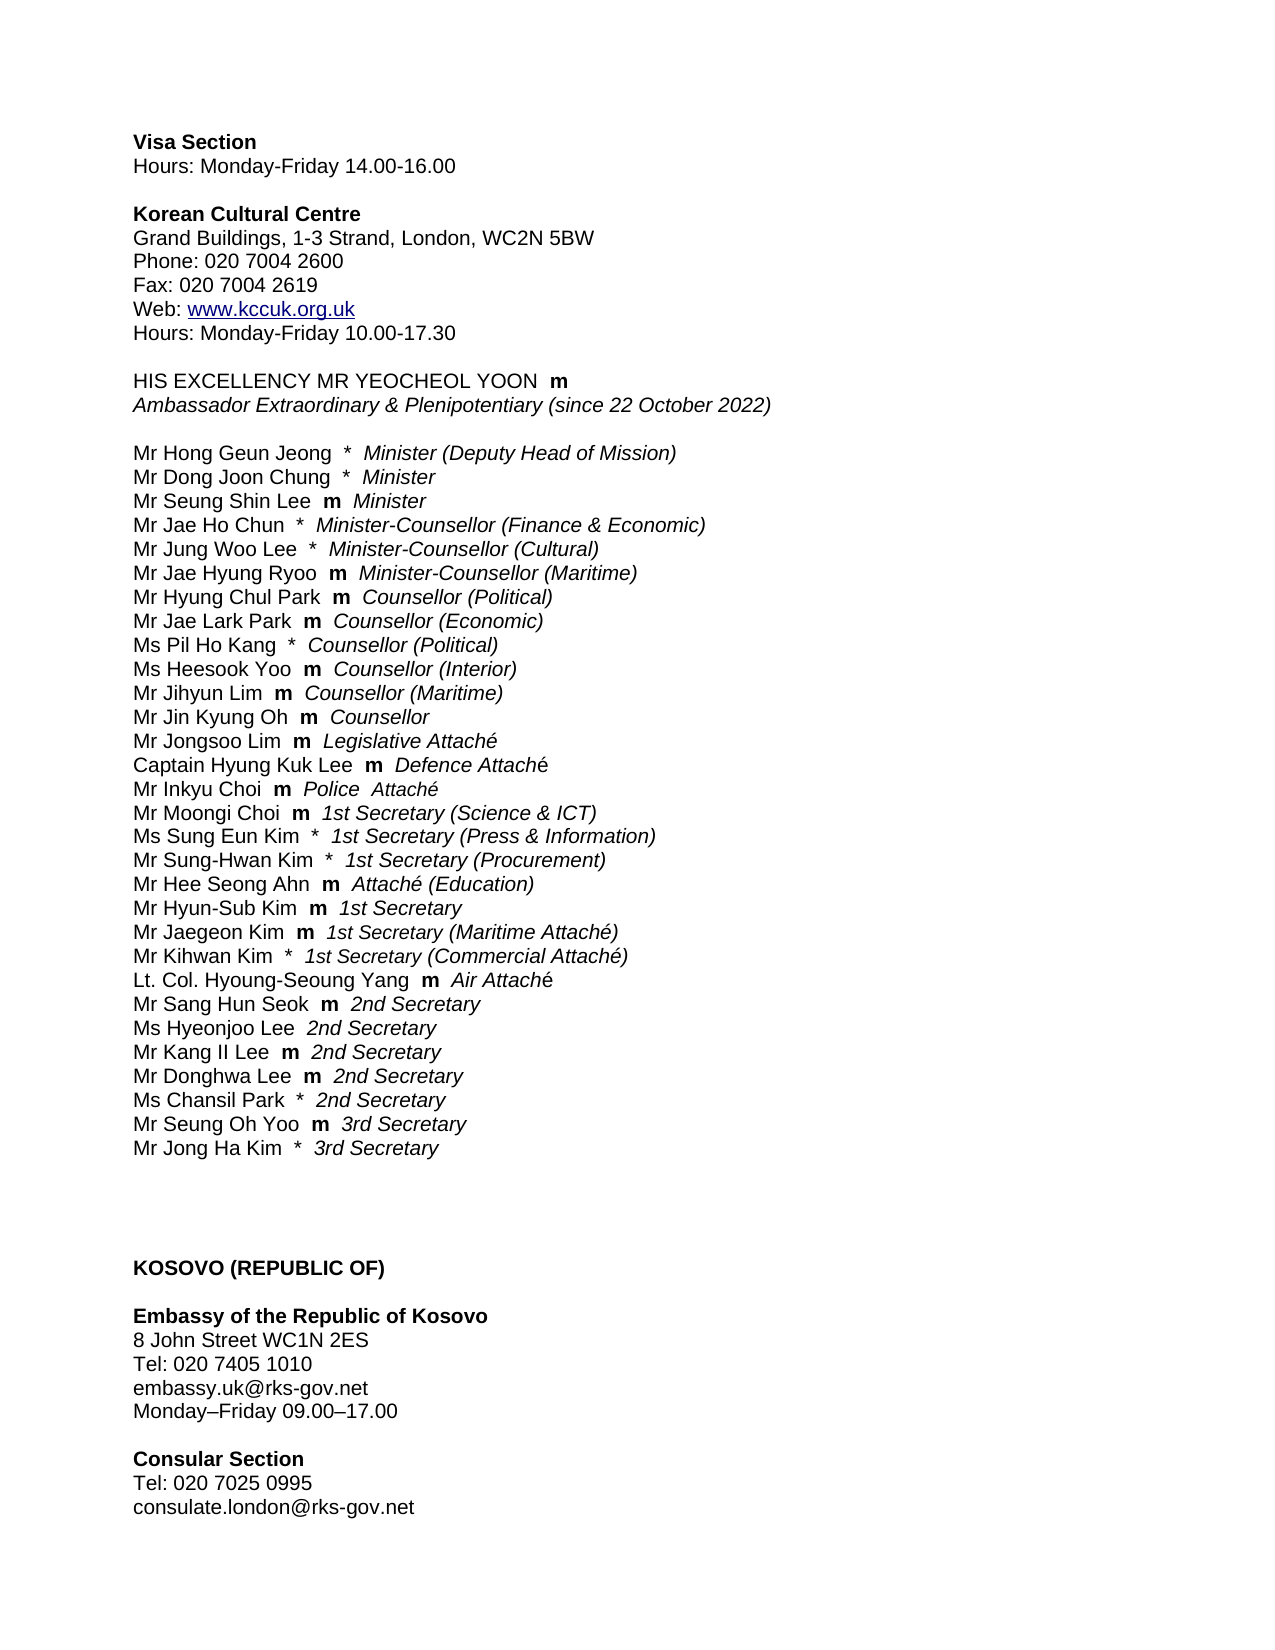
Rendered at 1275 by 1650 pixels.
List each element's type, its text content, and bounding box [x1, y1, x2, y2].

text Web: www.kccuk.org.uk [133, 297, 1181, 321]
text Embassy of the Republic of Kosovo [133, 1303, 1181, 1327]
text Ms Sung Eun Kim * 1st Secretary (Press & Information) [133, 824, 1181, 848]
text Hours: Monday-Friday 14.00-16.00 [133, 153, 1181, 177]
text Mr Sung-Hwan Kim * 1st Secretary (Procurement) [133, 848, 1181, 872]
subtitle Visa Section [133, 129, 1181, 153]
text Mr Kang II Lee m 2nd Secretary [133, 1040, 1181, 1064]
text Mr Seung Shin Lee m Minister [133, 489, 1181, 513]
text Mr Jihyun Lim m Counsellor (Maritime) [133, 681, 1181, 704]
text Mr Jongsoo Lim m Legislative Attaché [133, 728, 1181, 752]
text Mr Sang Hun Seok m 2nd Secretary [133, 992, 1181, 1016]
text Mr Jae Ho Chun * Minister-Counsellor (Finance & Economic) [133, 513, 1181, 537]
text consulate.london@rks-gov.net [133, 1495, 1181, 1519]
text Ms Chansil Park * 2nd Secretary [133, 1088, 1181, 1112]
text 8 John Street WC1N 2ES [133, 1327, 1181, 1351]
text Ms Pil Ho Kang * Counsellor (Political) [133, 633, 1181, 657]
text Mr Seung Oh Yoo m 3rd Secretary [133, 1112, 1181, 1136]
text Hours: Monday-Friday 10.00-17.30 [133, 321, 1181, 345]
text KOSOVO (REPUBLIC OF) [133, 1256, 1181, 1279]
text Mr Inkyu Choi m Police Attaché [133, 776, 1181, 800]
text Mr Hyung Chul Park m Counsellor (Political) [133, 585, 1181, 609]
text Ms Heesook Yoo m Counsellor (Interior) [133, 657, 1181, 681]
text Ambassador Extraordinary & Plenipotentiary (since 22 October 2022) [133, 393, 1181, 417]
text Mr Jae Hyung Ryoo m Minister-Counsellor (Maritime) [133, 561, 1181, 585]
text Grand Buildings, 1-3 Strand, London, WC2N 5BW [133, 225, 1181, 249]
text Lt. Col. Hyoung-Seoung Yang m Air Attaché [133, 968, 1181, 992]
text Captain Hyung Kuk Lee m Defence Attaché [133, 752, 1181, 776]
text embassy.uk@rks-gov.net [133, 1375, 1181, 1399]
text Mr Kihwan Kim * 1st Secretary (Commercial Attaché) [133, 944, 1181, 968]
text Mr Dong Joon Chung * Minister [133, 465, 1181, 489]
text Consular Section [133, 1447, 1181, 1471]
text Tel: 020 7405 1010 [133, 1351, 1181, 1375]
text Mr Jong Ha Kim * 3rd Secretary [133, 1136, 1181, 1160]
text Ms Hyeonjoo Lee 2nd Secretary [133, 1016, 1181, 1040]
text Mr Jae Lark Park m Counsellor (Economic) [133, 609, 1181, 633]
text Mr Moongi Choi m 1st Secretary (Science & ICT) [133, 800, 1181, 824]
text Mr Hee Seong Ahn m Attaché (Education) [133, 872, 1181, 896]
text Mr Jin Kyung Oh m Counsellor [133, 704, 1181, 728]
text Mr Jaegeon Kim m 1st Secretary (Maritime Attaché) [133, 920, 1181, 944]
text Monday–Friday 09.00–17.00 [133, 1399, 1181, 1423]
text Mr Hong Geun Jeong * Minister (Deputy Head of Mission) [133, 441, 1181, 465]
text Mr Donghwa Lee m 2nd Secretary [133, 1064, 1181, 1088]
text Tel: 020 7025 0995 [133, 1471, 1181, 1495]
text Phone: 020 7004 2600 [133, 249, 1181, 273]
text Fax: 020 7004 2619 [133, 273, 1181, 297]
text HIS EXCELLENCY MR YEOCHEOL YOON m [133, 369, 1181, 393]
text Mr Jung Woo Lee * Minister-Counsellor (Cultural) [133, 537, 1181, 561]
text Mr Hyun-Sub Kim m 1st Secretary [133, 896, 1181, 920]
text Korean Cultural Centre [133, 201, 1181, 225]
